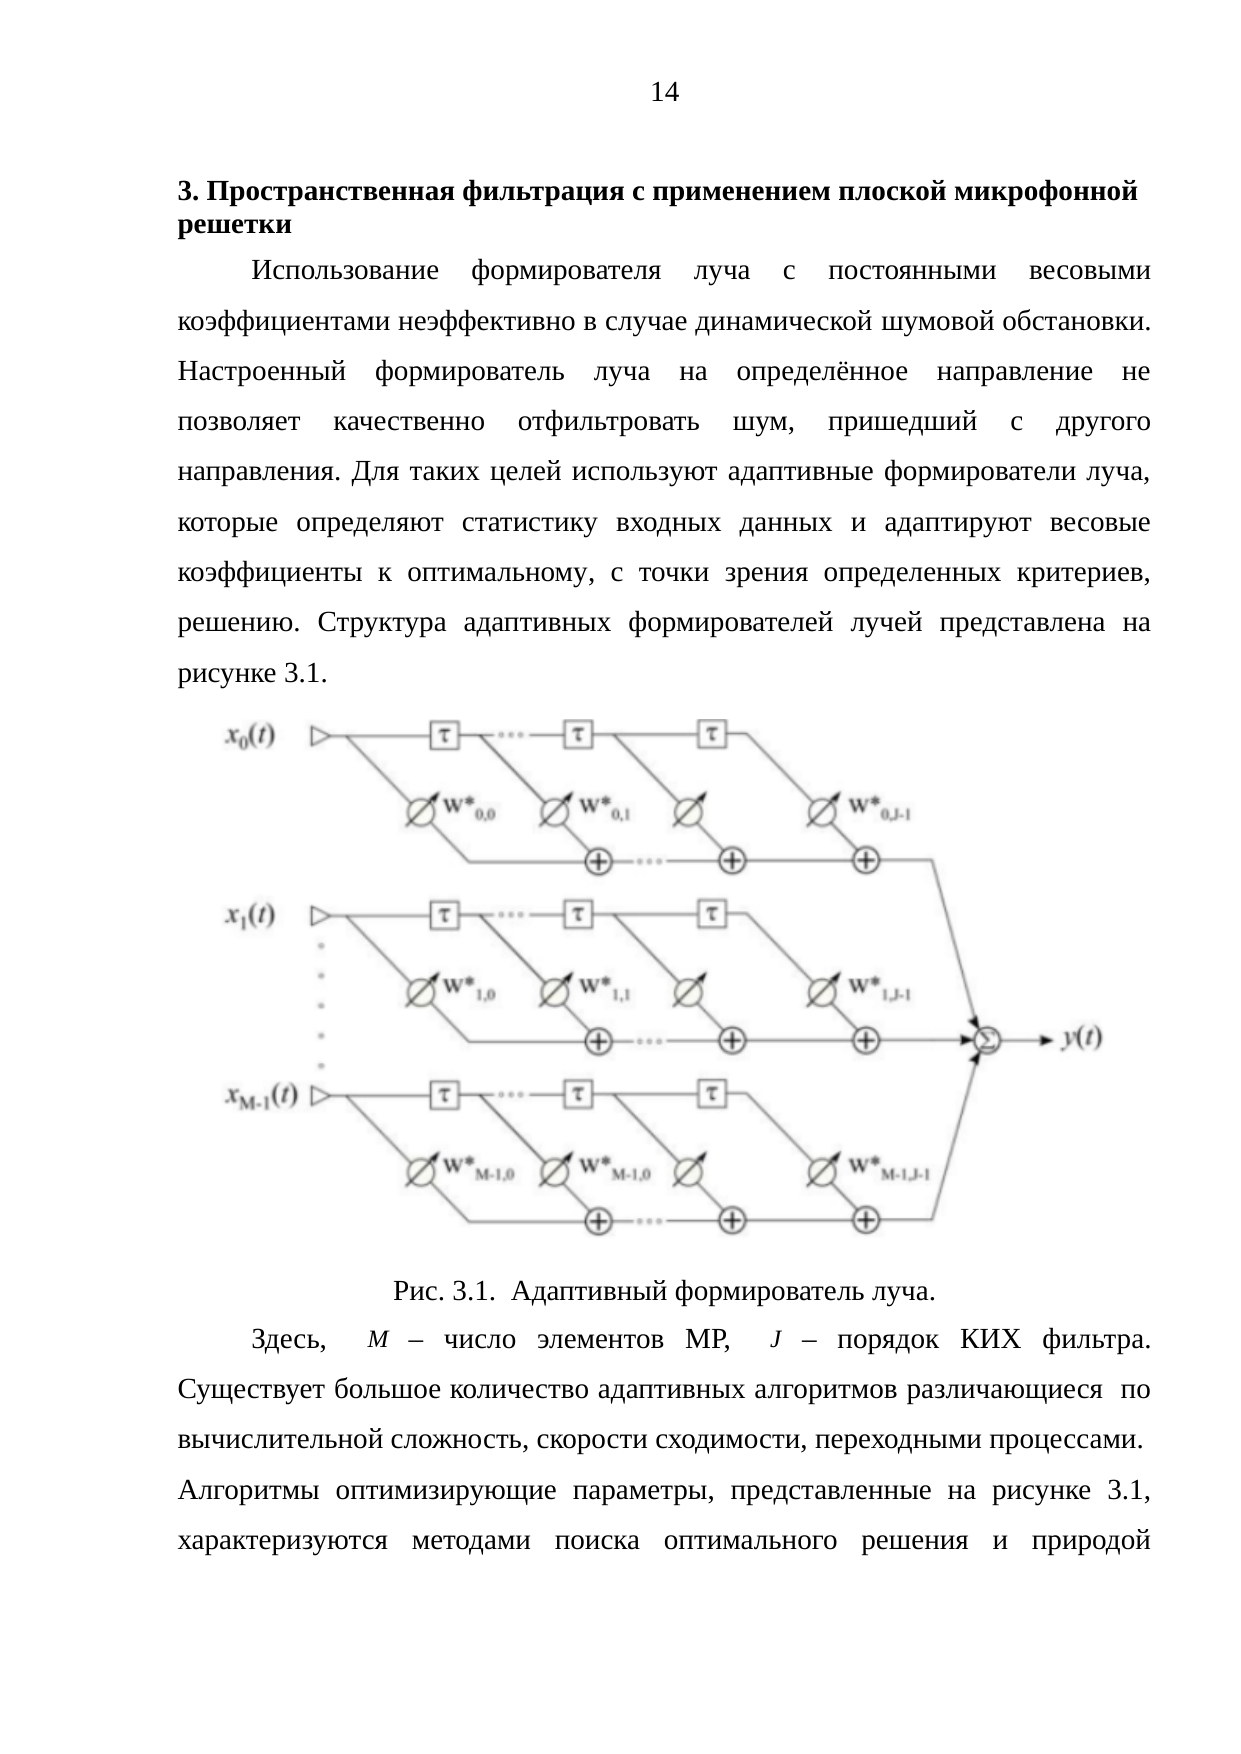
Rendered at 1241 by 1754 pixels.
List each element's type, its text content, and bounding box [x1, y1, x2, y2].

picture [219, 719, 1109, 1242]
text Здесь, – число элементов МР, – порядок КИХ фильтра. Существует большое количество адаптивных алгоритмов различающиеся по вычислительной сложность, скорости сходимости, переходными процессами. [177, 1321, 1152, 1455]
text Использование формирователя луча с постоянными весовыми коэффициентами неэффективно в случае динамической шумовой обстановки. Настроенный формирователь луча на определённое направление не позволяет качественно отфильтровать шум, пришедший с другого направления. Для таких целей используют адаптивные формирователи луча, которые определяют статистику входных данных и адаптируют весовые коэффициенты к оптимальному, с точки зрения определенных критериев, решению. Структура адаптивных формирователей лучей представлена на рисунке 3.1. [177, 252, 1152, 688]
subtitle Пространственная фильтрация с применением плоской микрофонной решетки [177, 173, 1152, 240]
text Алгоритмы оптимизирующие параметры, представленные на рисунке 3.1, характеризуются методами поиска оптимального решения и природой [177, 1472, 1152, 1556]
text Рис. 3.1. Адаптивный формирователь луча. [177, 1242, 1152, 1306]
